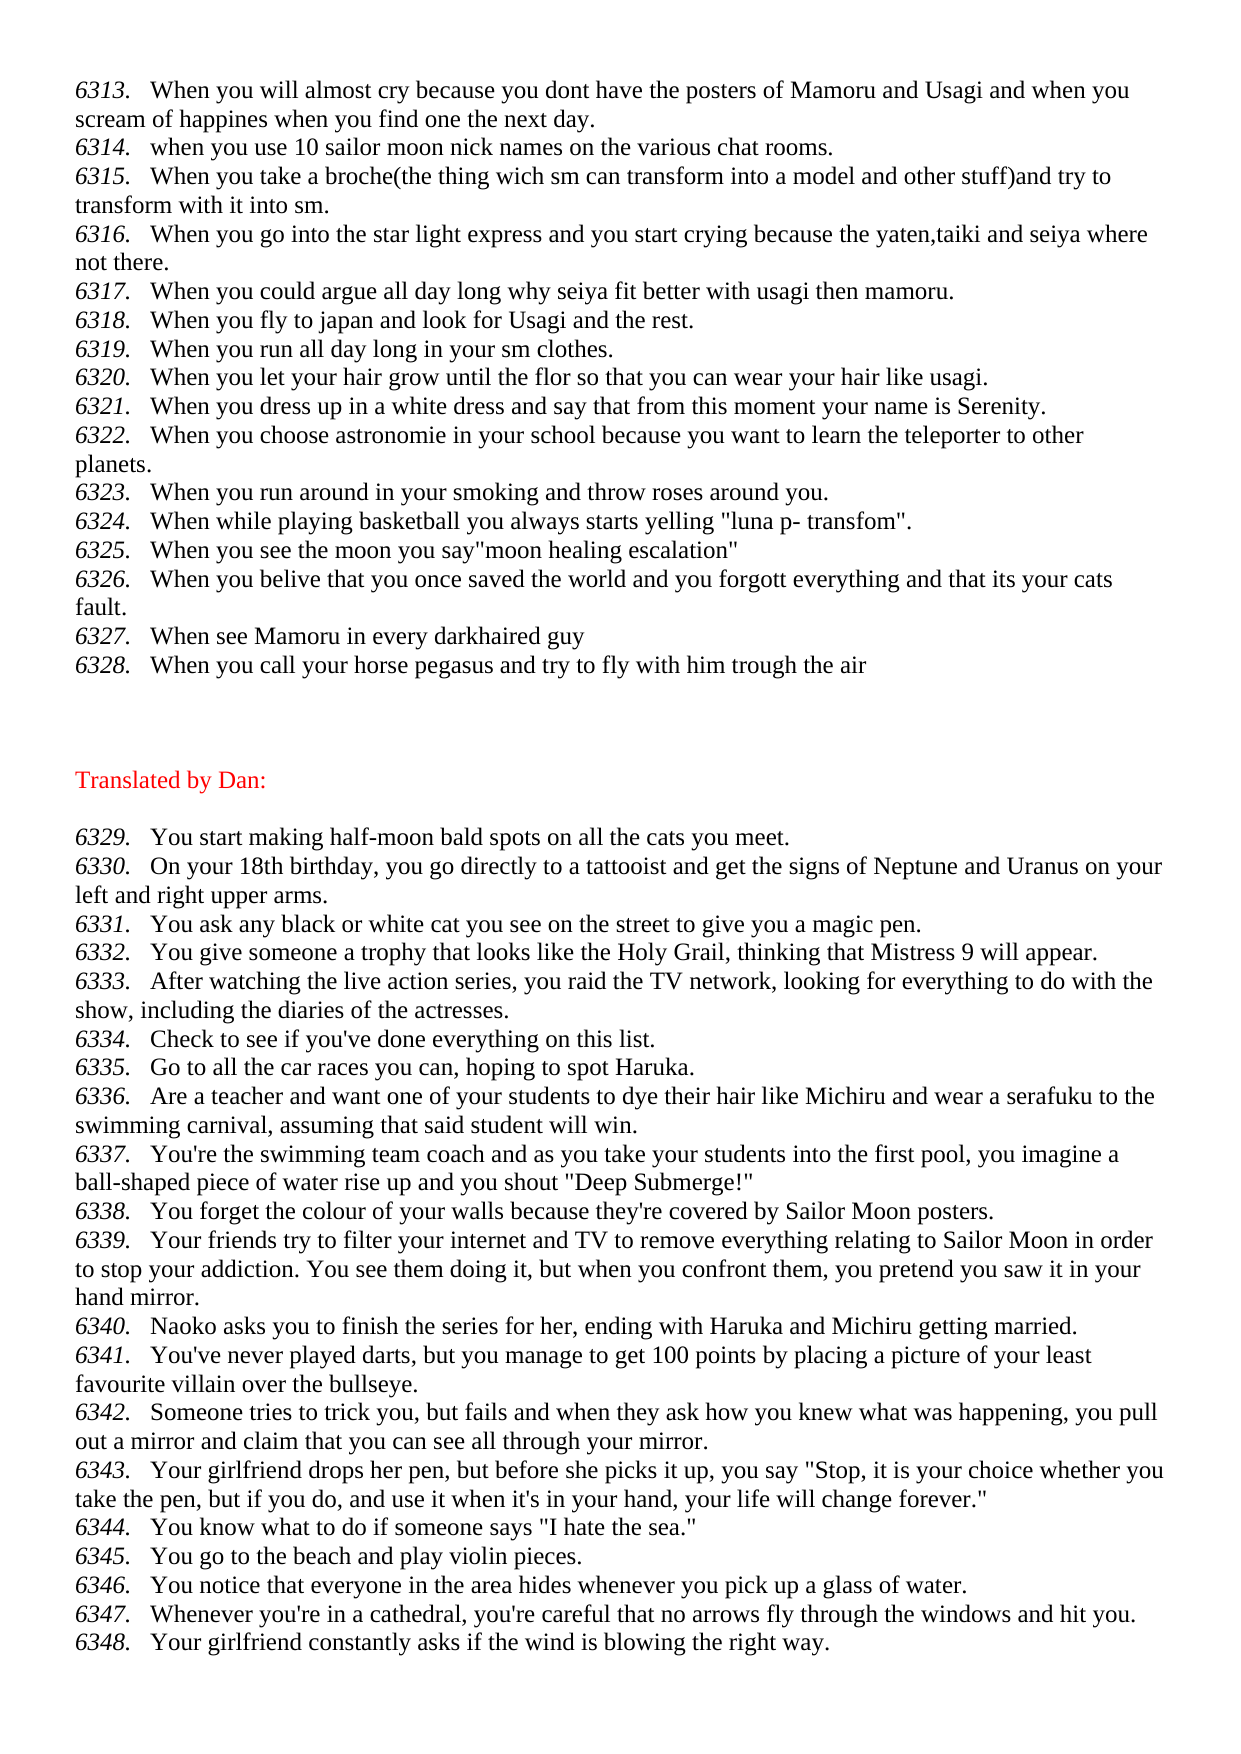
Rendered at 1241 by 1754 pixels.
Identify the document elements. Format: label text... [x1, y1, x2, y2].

list When you see the moon you say"moon healing escalation" [75, 535, 1165, 564]
list When you belive that you once saved the world and you forgott everything and that its your cats fault. [75, 564, 1165, 621]
list You give someone a trophy that looks like the Holy Grail, thinking that Mistress 9 will appear. [75, 937, 1165, 966]
list When while playing basketball you always starts yelling "luna p- transfom". [75, 506, 1165, 535]
list You notice that everyone in the area hides whenever you pick up a glass of water. [75, 1570, 1165, 1599]
list When you let your hair grow until the flor so that you can wear your hair like usagi. [75, 362, 1165, 391]
list when you use 10 sailor moon nick names on the various chat rooms. [75, 132, 1165, 161]
list When see Mamoru in every darkhaired guy [75, 621, 1165, 650]
list You go to the beach and play violin pieces. [75, 1541, 1165, 1570]
list You start making half-moon bald spots on all the cats you meet. [75, 822, 1165, 851]
list When you choose astronomie in your school because you want to learn the teleporter to other planets. [75, 420, 1165, 477]
list You're the swimming team coach and as you take your students into the first pool, you imagine a ball-shaped piece of water rise up and you shout "Deep Submerge!" [75, 1139, 1165, 1196]
list Naoko asks you to finish the series for her, ending with Haruka and Michiru getting married. [75, 1311, 1165, 1340]
list Your friends try to filter your internet and TV to remove everything relating to Sailor Moon in order to stop your addiction. You see them doing it, but when you confront them, you pretend you saw it in your hand mirror. [75, 1225, 1165, 1311]
list When you go into the star light express and you start crying because the yaten,taiki and seiya where not there. [75, 219, 1165, 276]
list Check to see if you've done everything on this list. [75, 1024, 1165, 1052]
list When you will almost cry because you dont have the posters of Mamoru and Usagi and when you scream of happines when you find one the next day. [75, 75, 1165, 132]
list When you run all day long in your sm clothes. [75, 334, 1165, 362]
list After watching the live action series, you raid the TV network, looking for everything to do with the show, including the diaries of the actresses. [75, 966, 1165, 1024]
list You know what to do if someone says "I hate the sea." [75, 1512, 1165, 1541]
list On your 18th birthday, you go directly to a tattooist and get the signs of Neptune and Uranus on your left and right upper arms. [75, 851, 1165, 909]
list You've never played darts, but you manage to get 100 points by placing a picture of your least favourite villain over the bullseye. [75, 1340, 1165, 1397]
list When you fly to japan and look for Usagi and the rest. [75, 305, 1165, 334]
list You forget the colour of your walls because they're covered by Sailor Moon posters. [75, 1196, 1165, 1225]
list When you call your horse pegasus and try to fly with him trough the air [75, 650, 1165, 679]
list Your girlfriend constantly asks if the wind is blowing the right way. [75, 1627, 1165, 1656]
list You ask any black or white cat you see on the street to give you a magic pen. [75, 909, 1165, 937]
list Go to all the car races you can, hoping to spot Haruka. [75, 1052, 1165, 1081]
list Someone tries to trick you, but fails and when they ask how you knew what was happening, you pull out a mirror and claim that you can see all through your mirror. [75, 1397, 1165, 1455]
list When you could argue all day long why seiya fit better with usagi then mamoru. [75, 276, 1165, 305]
list Your girlfriend drops her pen, but before she picks it up, you say "Stop, it is your choice whether you take the pen, but if you do, and use it when it's in your hand, your life will change forever." [75, 1455, 1165, 1512]
list Are a teacher and want one of your students to dye their hair like Michiru and wear a serafuku to the swimming carnival, assuming that said student will win. [75, 1081, 1165, 1139]
list When you dress up in a white dress and say that from this moment your name is Serenity. [75, 391, 1165, 420]
list When you run around in your smoking and throw roses around you. [75, 477, 1165, 506]
text Translated by Dan: [75, 765, 1165, 794]
list When you take a broche(the thing wich sm can transform into a model and other stuff)and try to transform with it into sm. [75, 161, 1165, 219]
list Whenever you're in a cathedral, you're careful that no arrows fly through the windows and hit you. [75, 1599, 1165, 1627]
